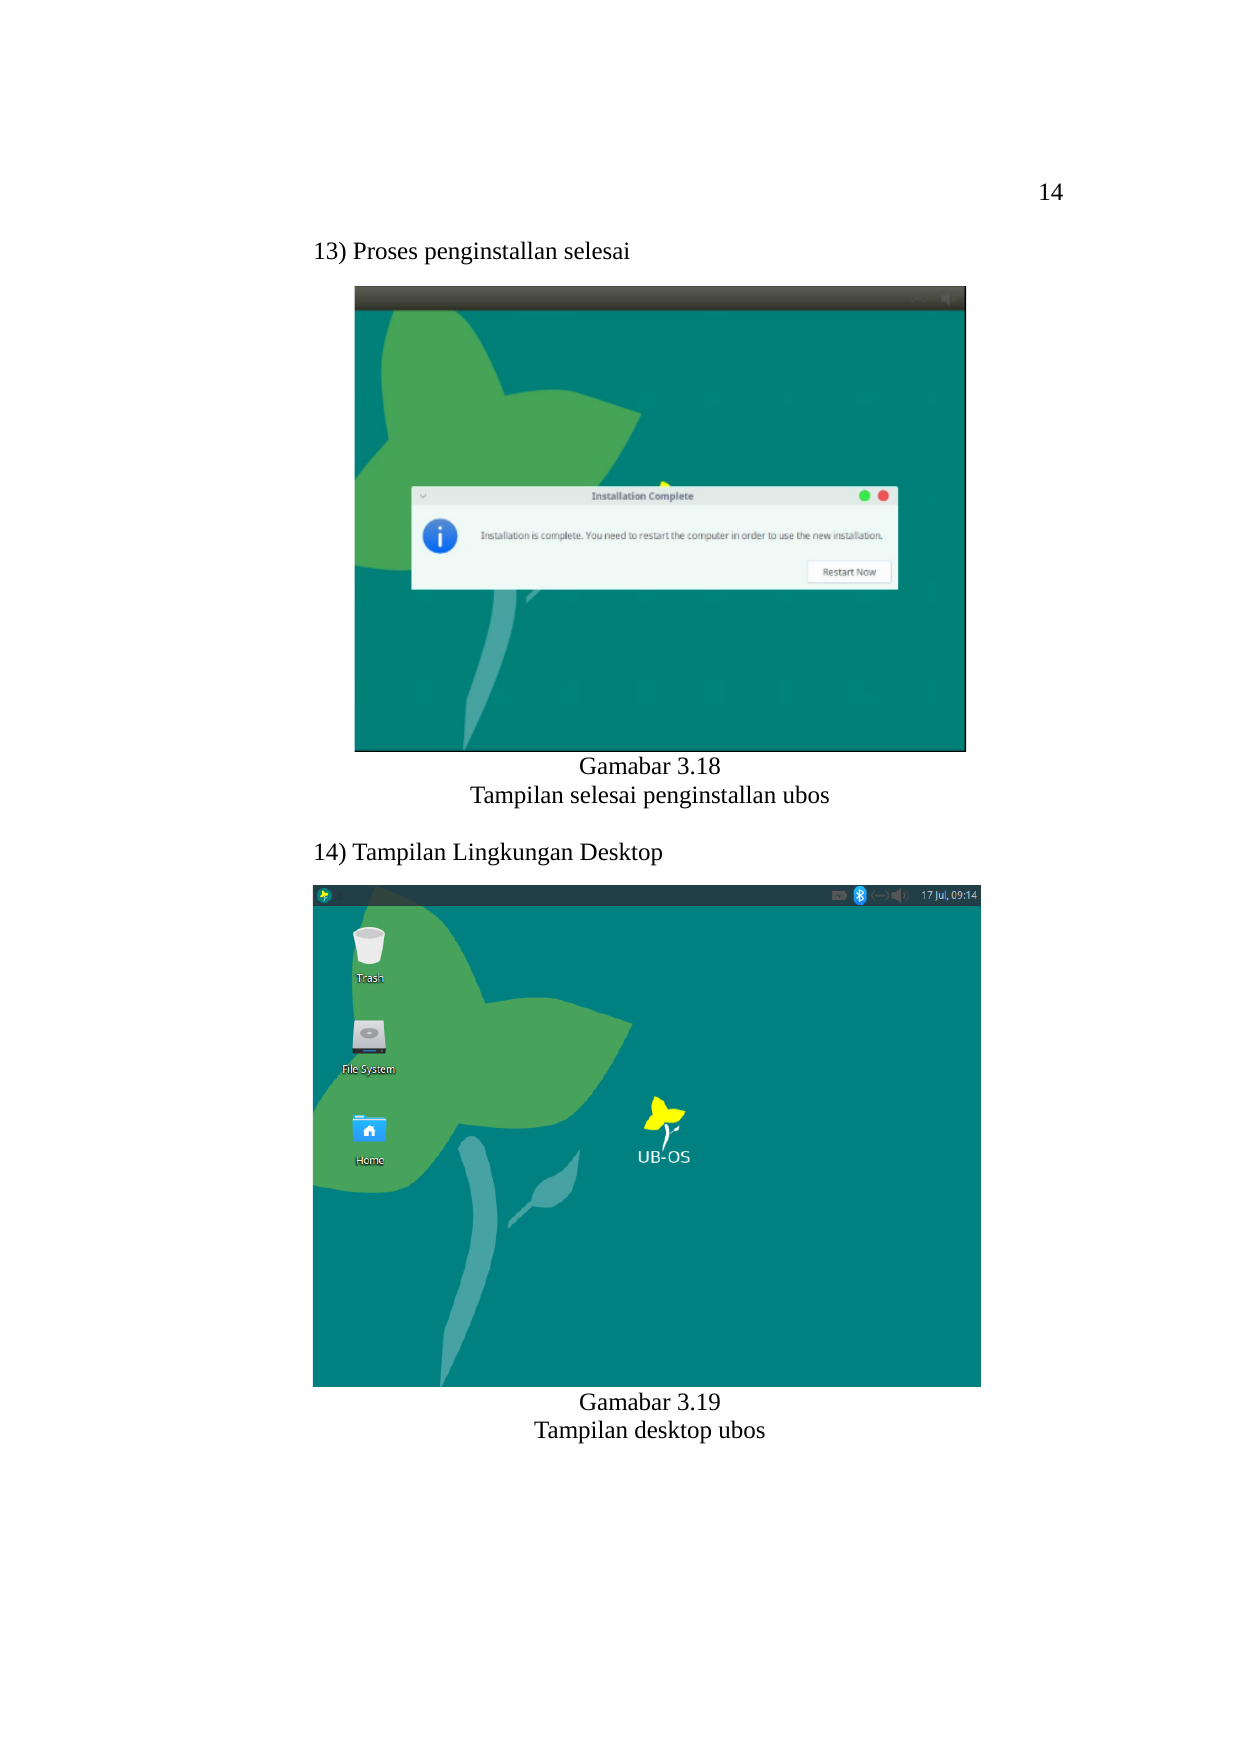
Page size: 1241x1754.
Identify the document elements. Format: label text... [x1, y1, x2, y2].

picture [354, 286, 967, 752]
text Tampilan desktop ubos [236, 1415, 1063, 1444]
text Tampilan selesai penginstallan ubos [236, 780, 1063, 809]
text Gamabar 3.19 [236, 1387, 1063, 1415]
text 13) Proses penginstallan selesai [313, 236, 1063, 265]
picture [312, 885, 981, 1387]
text Gamabar 3.18 [236, 752, 1063, 780]
text 14) Tampilan Lingkungan Desktop [313, 837, 1063, 866]
